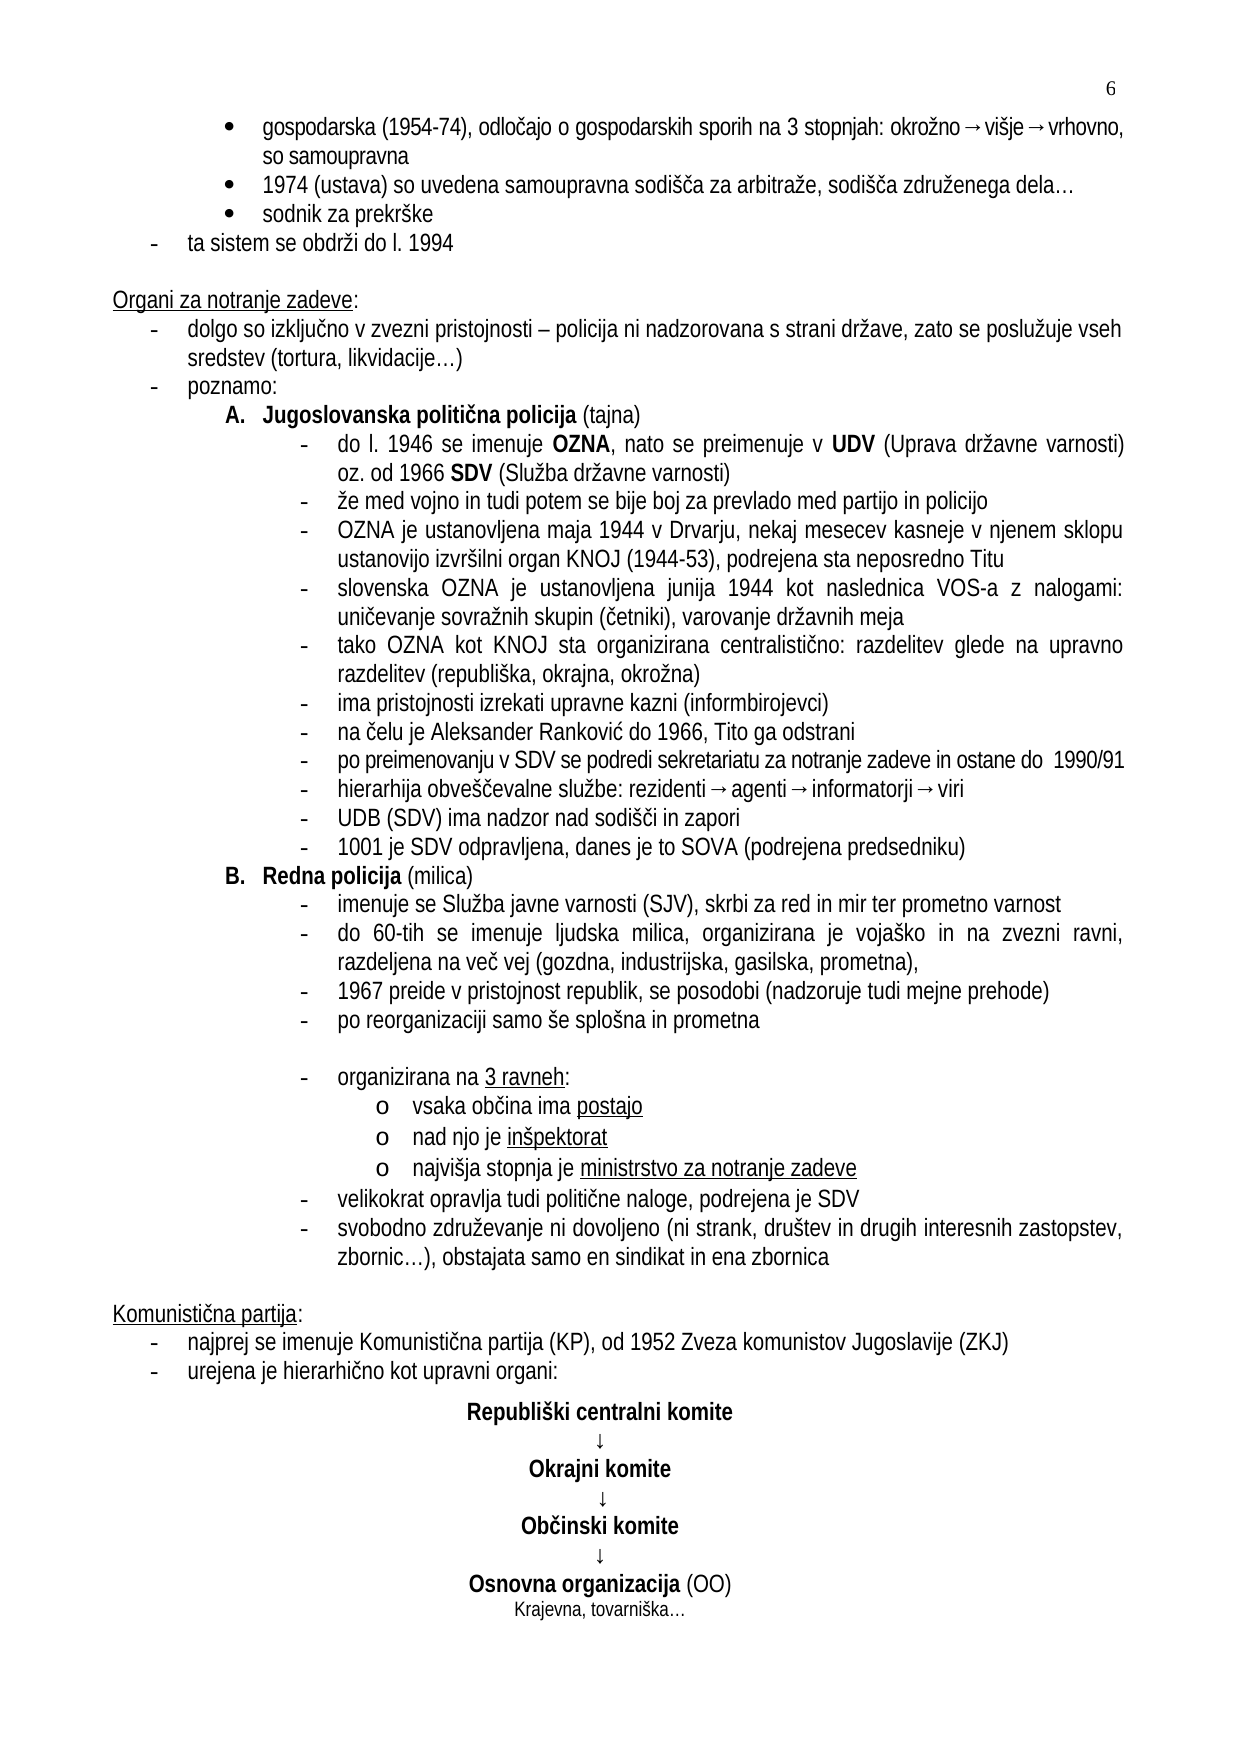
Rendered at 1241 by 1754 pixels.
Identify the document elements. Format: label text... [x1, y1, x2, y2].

text Krajevna, tovarniška… [451, 1597, 749, 1621]
text Osnovna organizacija (OO) [451, 1568, 749, 1597]
text ↓ [451, 1483, 749, 1511]
list po reorganizaciji samo še splošna in prometna [300, 1004, 1125, 1033]
list urejena je hierarhično kot upravni organi: [150, 1356, 1125, 1385]
text Republiški centralni komite [451, 1397, 749, 1425]
list slovenska OZNA je ustanovljena junija 1944 kot naslednica VOS-a z nalogami: uničevanje sovražnih skupin (četniki), varovanje državnih meja [300, 573, 1125, 630]
list OZNA je ustanovljena maja 1944 v Drvarju, nekaj mesecev kasneje v njenem sklopu ustanovijo izvršilni organ KNOJ (1944-53), podrejena sta neposredno Titu [300, 515, 1125, 573]
list sodnik za prekrške [225, 199, 1125, 228]
list 1001 je SDV odpravljena, danes je to SOVA (podrejena predsedniku) [300, 832, 1125, 861]
list tako OZNA kot KNOJ sta organizirana centralistično: razdelitev glede na upravno razdelitev (republiška, okrajna, okrožna) [300, 630, 1125, 688]
list najvišja stopnja je ministrstvo za notranje zadeve [375, 1153, 1125, 1184]
list imenuje se Služba javne varnosti (SJV), skrbi za red in mir ter prometno varnost [300, 889, 1125, 918]
text ↓ [451, 1425, 749, 1454]
list po preimenovanju v SDV se podredi sekretariatu za notranje zadeve in ostane do 1990/91 [300, 745, 1125, 774]
list na čelu je Aleksander Ranković do 1966, Tito ga odstrani [300, 716, 1125, 745]
list dolgo so izključno v zvezni pristojnosti – policija ni nadzorovana s strani države, zato se poslužuje vseh sredstev (tortura, likvidacije…) [150, 314, 1125, 371]
list 1974 (ustava) so uvedena samoupravna sodišča za arbitraže, sodišča združenega dela… [225, 170, 1125, 199]
list poznamo: [150, 371, 1125, 400]
text Občinski komite [451, 1511, 749, 1540]
list Jugoslovanska politična policija (tajna) [225, 400, 1125, 429]
list vsaka občina ima postajo [375, 1091, 1125, 1122]
list ima pristojnosti izrekati upravne kazni (informbirojevci) [300, 688, 1125, 716]
list do l. 1946 se imenuje OZNA, nato se preimenuje v UDV (Uprava državne varnosti) oz. od 1966 SDV (Služba državne varnosti) [300, 429, 1125, 486]
list že med vojno in tudi potem se bije boj za prevlado med partijo in policijo [300, 486, 1125, 515]
list organizirana na 3 ravneh: [300, 1062, 1125, 1091]
list Redna policija (milica) [225, 861, 1125, 889]
text Okrajni komite [451, 1454, 749, 1483]
list 1967 preide v pristojnost republik, se posodobi (nadzoruje tudi mejne prehode) [300, 976, 1125, 1004]
list gospodarska (1954-74), odločajo o gospodarskih sporih na 3 stopnjah: okrožno→višje→vrhovno, so samoupravna [225, 112, 1125, 170]
text Organi za notranje zadeve: [112, 285, 1125, 314]
list UDB (SDV) ima nadzor nad sodišči in zapori [300, 803, 1125, 832]
list nad njo je inšpektorat [375, 1122, 1125, 1153]
list svobodno združevanje ni dovoljeno (ni strank, društev in drugih interesnih zastopstev, zbornic…), obstajata samo en sindikat in ena zbornica [300, 1213, 1125, 1270]
list do 60-tih se imenuje ljudska milica, organizirana je vojaško in na zvezni ravni, razdeljena na več vej (gozdna, industrijska, gasilska, prometna), [300, 918, 1125, 976]
list velikokrat opravlja tudi politične naloge, podrejena je SDV [300, 1184, 1125, 1213]
list hierarhija obveščevalne službe: rezidenti→agenti→informatorji→viri [300, 774, 1125, 803]
text Komunistična partija: [112, 1299, 1125, 1327]
list ta sistem se obdrži do l. 1994 [150, 228, 1125, 256]
text ↓ [451, 1540, 749, 1568]
list najprej se imenuje Komunistična partija (KP), od 1952 Zveza komunistov Jugoslavije (ZKJ) [150, 1327, 1125, 1356]
